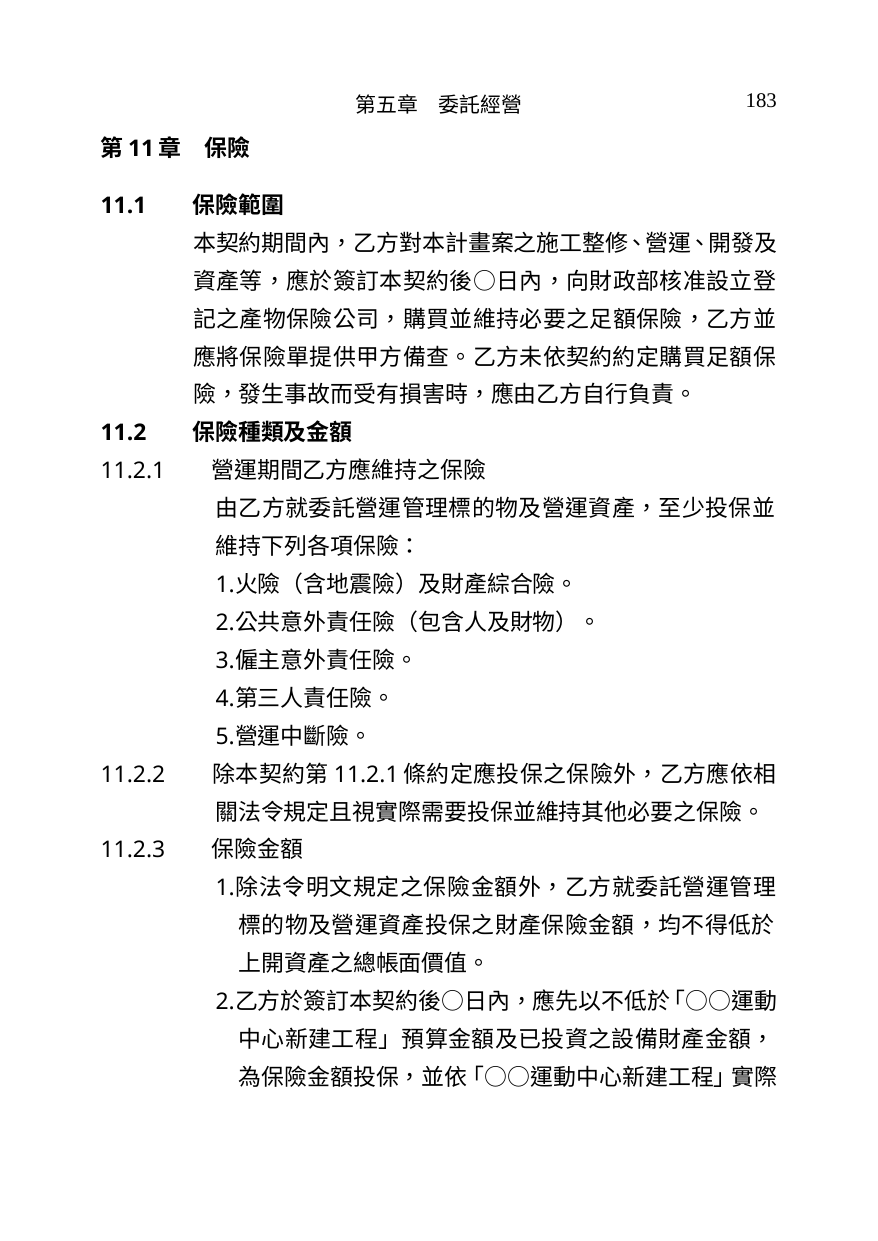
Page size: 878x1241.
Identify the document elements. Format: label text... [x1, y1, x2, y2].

text 4.第三人責任險。 [215, 677, 777, 715]
text 11.1 保險範圍 [100, 184, 777, 222]
text 由乙方就委託營運管理標的物及營運資產，至少投保並維持下列各項保險： [215, 488, 777, 563]
text 1.火險（含地震險）及財產綜合險。 [215, 563, 777, 601]
text 11.2 保險種類及金額 [100, 412, 777, 450]
text 本契約期間內，乙方對本計畫案之施工整修、營運、開發及資產等，應於簽訂本契約後○日內，向財政部核准設立登記之產物保險公司，購買並維持必要之足額保險，乙方並應將保險單提供甲方備查。乙方未依契約約定購買足額保險，發生事故而受有損害時，應由乙方自行負責。 [193, 222, 777, 412]
text 第11章 保險 [100, 127, 777, 165]
text 5.營運中斷險。 [215, 715, 777, 753]
text 2.乙方於簽訂本契約後○日內，應先以不低於「○○運動中心新建工程」預算金額及已投資之設備財產金額，為保險金額投保，並依「○○運動中心新建工程」實際 [215, 981, 777, 1094]
text 2.公共意外責任險（包含人及財物）。 [215, 601, 777, 639]
text 11.2.2 除本契約第11.2.1條約定應投保之保險外，乙方應依相關法令規定且視實際需要投保並維持其他必要之保險。 [100, 753, 777, 829]
text 1.除法令明文規定之保險金額外，乙方就委託營運管理標的物及營運資產投保之財產保險金額，均不得低於上開資產之總帳面價值。 [215, 867, 777, 981]
text 11.2.3 保險金額 [100, 829, 777, 867]
text 3.僱主意外責任險。 [215, 639, 777, 677]
text 11.2.1 營運期間乙方應維持之保險 [100, 450, 777, 488]
